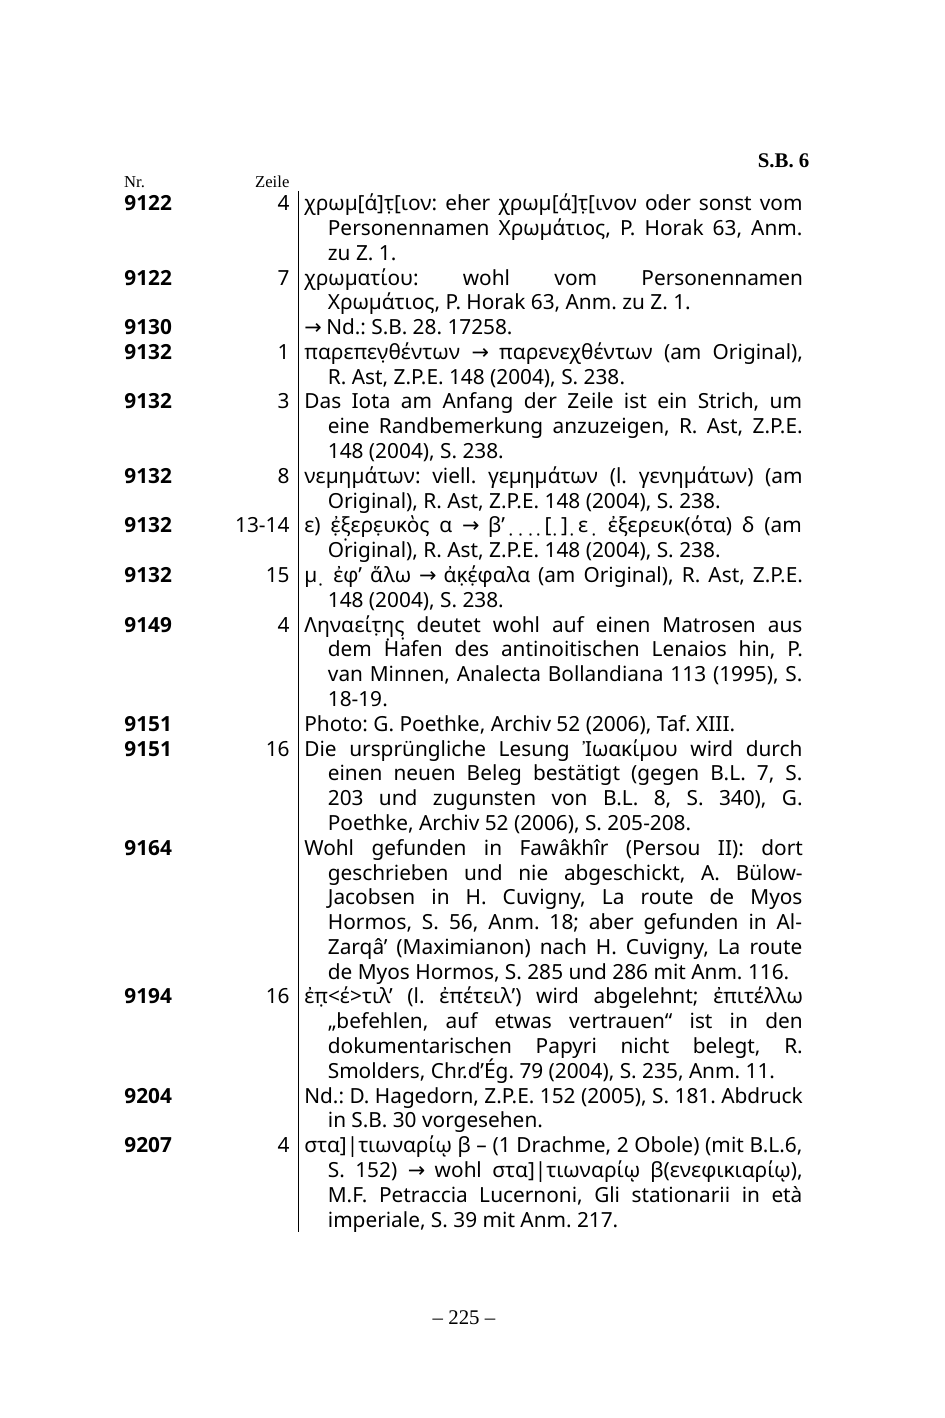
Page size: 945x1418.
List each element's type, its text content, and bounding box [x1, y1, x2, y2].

table_cell [207, 315, 298, 339]
table_cell 9204 [118, 1083, 207, 1133]
table_cell 9151 [118, 736, 207, 835]
table_cell χρωμ[ά]τ̣[ιον: eher χρωμ[ά]τ̣[ινον oder sonst vom Personennamen Χρωμάτιος, P. Horak 63, Anm. zu Z. 1. [299, 191, 809, 265]
table_cell 9194 [118, 984, 207, 1083]
table_cell 4 [207, 612, 298, 711]
table_cell μ ̣ ἐφ’ ἅλω → ἀκ̣έ̣φαλα (am Original), R. Ast, Z.P.E. 148 (2004), S. 238. [299, 563, 809, 612]
table_cell 9132 [118, 340, 207, 389]
table_cell νεμημάτων: viell. γεμημάτων (l. γενημάτων) (am Original), R. Ast, Z.P.E. 148 (2004), S. 238. [299, 464, 809, 513]
table_cell → Nd.: S.B. 28. 17258. [299, 315, 809, 339]
table_cell ἐπ̣<έ>τιλ’ (l. ἐπέτειλʼ) wird abgelehnt; ἐπιτέλλω „befehlen, auf etwas vertrauen“ ist in den dokumentarischen Papyri nicht belegt, R. Smolders, Chr.d’Ég. 79 (2004), S. 235, Anm. 11. [299, 984, 809, 1083]
table_cell στα]|τιωναρίῳ β – (1 Drachme, 2 Obole) (mit B.L.6, S. 152) → wohl στα]|τιωναρίῳ β(ενεφικιαρίῳ), M.F. Petraccia Lucernoni, Gli stationarii in età imperiale, S. 39 mit Anm. 217. [299, 1133, 809, 1232]
table_cell 4 [207, 191, 298, 265]
table_cell Die ursprüngliche Lesung Ἰωακίμου wird durch einen neuen Beleg bestätigt (gegen B.L. 7, S. 203 und zugunsten von B.L. 8, S. 340), G. Poethke, Archiv 52 (2006), S. 205-208. [299, 736, 809, 835]
table_cell Photo: G. Poethke, Archiv 52 (2006), Taf. XIII. [299, 711, 809, 736]
table_cell 1 [207, 340, 298, 389]
table_cell 9164 [118, 835, 207, 984]
table_cell Das Iota am Anfang der Zeile ist ein Strich, um eine Randbemerkung anzuzeigen, R. Ast, Z.P.E. 148 (2004), S. 238. [299, 389, 809, 463]
table_cell Wohl gefunden in Fawâkhîr (Persou II): dort geschrieben und nie abgeschickt, A. Bülow-Jacobsen in H. Cuvigny, La route de Myos Hormos, S. 56, Anm. 18; aber gefunden in Al-Zarqâ’ (Maximianon) nach H. Cuvigny, La route de Myos Hormos, S. 285 und 286 mit Anm. 116. [299, 835, 809, 984]
table_cell Nd.: D. Hagedorn, Z.P.E. 152 (2005), S. 181. Abdruck in S.B. 30 vorgesehen. [299, 1083, 809, 1133]
table_cell 3 [207, 389, 298, 463]
table_cell 8 [207, 464, 298, 513]
table_cell 9132 [118, 563, 207, 612]
table_cell παρεπεν̣θέντων → παρενεχθέντων (am Original), R. Ast, Z.P.E. 148 (2004), S. 238. [299, 340, 809, 389]
table_cell 9132 [118, 464, 207, 513]
table_cell [207, 711, 298, 736]
table_cell 9149 [118, 612, 207, 711]
table_cell 9132 [118, 389, 207, 463]
table_cell 7 [207, 265, 298, 315]
table_cell 9122 [118, 265, 207, 315]
table_cell [207, 1083, 298, 1133]
table_cell 13-14 [207, 513, 298, 563]
table_cell Ληναείτ̣η̣ς̣ deutet wohl auf einen Matrosen aus dem Hafen des antinoitischen Lenaios hin, P. van Minnen, Analecta Bollandiana 113 (1995), S. 18-19. [299, 612, 809, 711]
table_cell [207, 835, 298, 984]
table_cell χρωματίου: wohl vom Personennamen Χρωμάτιος, P. Horak 63, Anm. zu Z. 1. [299, 265, 809, 315]
table_cell 15 [207, 563, 298, 612]
table_cell ε) ἐ̣ξ̣ερε̣υκὸς α → β’ ̣ ̣ ̣ ̣[ ̣] ̣ε ̣ ἐξερευκ(ότα) δ (am Original), R. Ast, Z.P.E. 148 (2004), S. 238. [299, 513, 809, 563]
table_cell 4 [207, 1133, 298, 1232]
table_cell 9132 [118, 513, 207, 563]
table_cell 16 [207, 984, 298, 1083]
table_cell 9207 [118, 1133, 207, 1232]
table_cell 16 [207, 736, 298, 835]
table_cell 9122 [118, 191, 207, 265]
table_cell 9130 [118, 315, 207, 339]
table_cell 9151 [118, 711, 207, 736]
